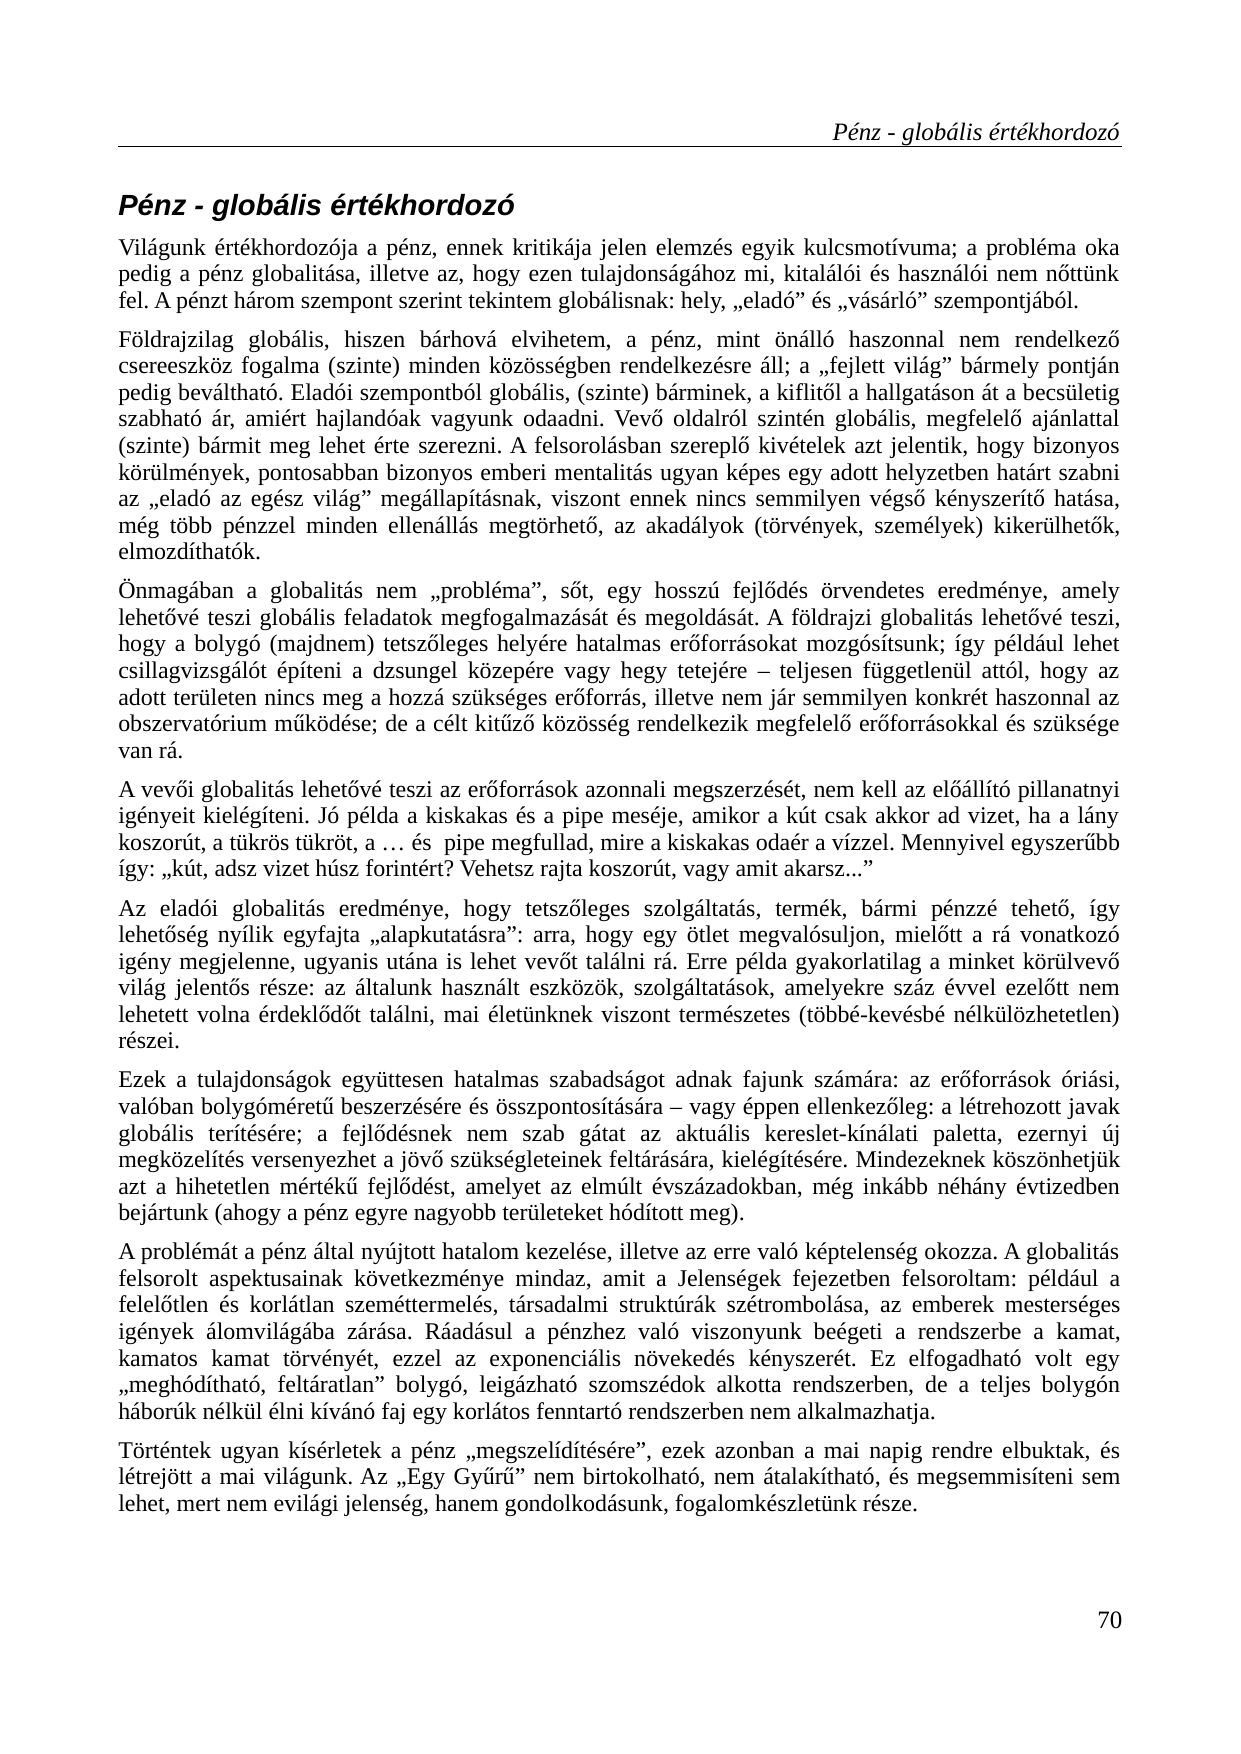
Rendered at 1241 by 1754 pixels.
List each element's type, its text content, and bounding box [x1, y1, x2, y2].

text A problémát a pénz által nyújtott hatalom kezelése, illetve az erre való képtelenség okozza. A globalitás felsorolt aspektusainak következménye mindaz, amit a Jelenségek fejezetben felsoroltam: például a felelőtlen és korlátlan szeméttermelés, társadalmi struktúrák szétrombolása, az emberek mesterséges igények álomvilágába zárása. Ráadásul a pénzhez való viszonyunk beégeti a rendszerbe a kamat, kamatos kamat törvényét, ezzel az exponenciális növekedés kényszerét. Ez elfogadható volt egy „meghódítható, feltáratlan” bolygó, leigázható szomszédok alkotta rendszerben, de a teljes bolygón háborúk nélkül élni kívánó faj egy korlátos fenntartó rendszerben nem alkalmazhatja. [118, 1238, 1122, 1424]
text Önmagában a globalitás nem „probléma”, sőt, egy hosszú fejlődés örvendetes eredménye, amely lehetővé teszi globális feladatok megfogalmazását és megoldását. A földrajzi globalitás lehetővé teszi, hogy a bolygó (majdnem) tetszőleges helyére hatalmas erőforrásokat mozgósítsunk; így például lehet csillagvizsgálót építeni a dzsungel közepére vagy hegy tetejére – teljesen függetlenül attól, hogy az adott területen nincs meg a hozzá szükséges erőforrás, illetve nem jár semmilyen konkrét haszonnal az obszervatórium működése; de a célt kitűző közösség rendelkezik megfelelő erőforrásokkal és szüksége van rá. [118, 577, 1122, 763]
subtitle Pénz - globális értékhordozó [118, 189, 1122, 221]
text A vevői globalitás lehetővé teszi az erőforrások azonnali megszerzését, nem kell az előállító pillanatnyi igényeit kielégíteni. Jó példa a kiskakas és a pipe meséje, amikor a kút csak akkor ad vizet, ha a lány koszorút, a tükrös tükröt, a … és pipe megfullad, mire a kiskakas odaér a vízzel. Mennyivel egyszerűbb így: „kút, adsz vizet húsz forintért? Vehetsz rajta koszorút, vagy amit akarsz...” [118, 776, 1122, 882]
text Világunk értékhordozója a pénz, ennek kritikája jelen elemzés egyik kulcsmotívuma; a probléma oka pedig a pénz globalitása, illetve az, hogy ezen tulajdonságához mi, kitalálói és használói nem nőttünk fel. A pénzt három szempont szerint tekintem globálisnak: hely, „eladó” és „vásárló” szempontjából. [118, 234, 1122, 313]
text Történtek ugyan kísérletek a pénz „megszelídítésére”, ezek azonban a mai napig rendre elbuktak, és létrejött a mai világunk. Az „Egy Gyűrű” nem birtokolható, nem átalakítható, és megsemmisíteni sem lehet, mert nem evilági jelenség, hanem gondolkodásunk, fogalomkészletünk része. [118, 1437, 1122, 1517]
text Ezek a tulajdonságok együttesen hatalmas szabadságot adnak fajunk számára: az erőforrások óriási, valóban bolygóméretű beszerzésére és összpontosítására – vagy éppen ellenkezőleg: a létrehozott javak globális terítésére; a fejlődésnek nem szab gátat az aktuális kereslet-kínálati paletta, ezernyi új megközelítés versenyezhet a jövő szükségleteinek feltárására, kielégítésére. Mindezeknek köszönhetjük azt a hihetetlen mértékű fejlődést, amelyet az elmúlt évszázadokban, még inkább néhány évtizedben bejártunk (ahogy a pénz egyre nagyobb területeket hódított meg). [118, 1067, 1122, 1226]
text Földrajzilag globális, hiszen bárhová elvihetem, a pénz, mint önálló haszonnal nem rendelkező csereeszköz fogalma (szinte) minden közösségben rendelkezésre áll; a „fejlett világ” bármely pontján pedig beváltható. Eladói szempontból globális, (szinte) bárminek, a kiflitől a hallgatáson át a becsületig szabható ár, amiért hajlandóak vagyunk odaadni. Vevő oldalról szintén globális, megfelelő ajánlattal (szinte) bármit meg lehet érte szerezni. A felsorolásban szereplő kivételek azt jelentik, hogy bizonyos körülmények, pontosabban bizonyos emberi mentalitás ugyan képes egy adott helyzetben határt szabni az „eladó az egész világ” megállapításnak, viszont ennek nincs semmilyen végső kényszerítő hatása, még több pénzzel minden ellenállás megtörhető, az akadályok (törvények, személyek) kikerülhetők, elmozdíthatók. [118, 326, 1122, 565]
text Az eladói globalitás eredménye, hogy tetszőleges szolgáltatás, termék, bármi pénzzé tehető, így lehetőség nyílik egyfajta „alapkutatásra”: arra, hogy egy ötlet megvalósuljon, mielőtt a rá vonatkozó igény megjelenne, ugyanis utána is lehet vevőt találni rá. Erre példa gyakorlatilag a minket körülvevő világ jelentős része: az általunk használt eszközök, szolgáltatások, amelyekre száz évvel ezelőtt nem lehetett volna érdeklődőt találni, mai életünknek viszont természetes (többé-kevésbé nélkülözhetetlen) részei. [118, 895, 1122, 1054]
